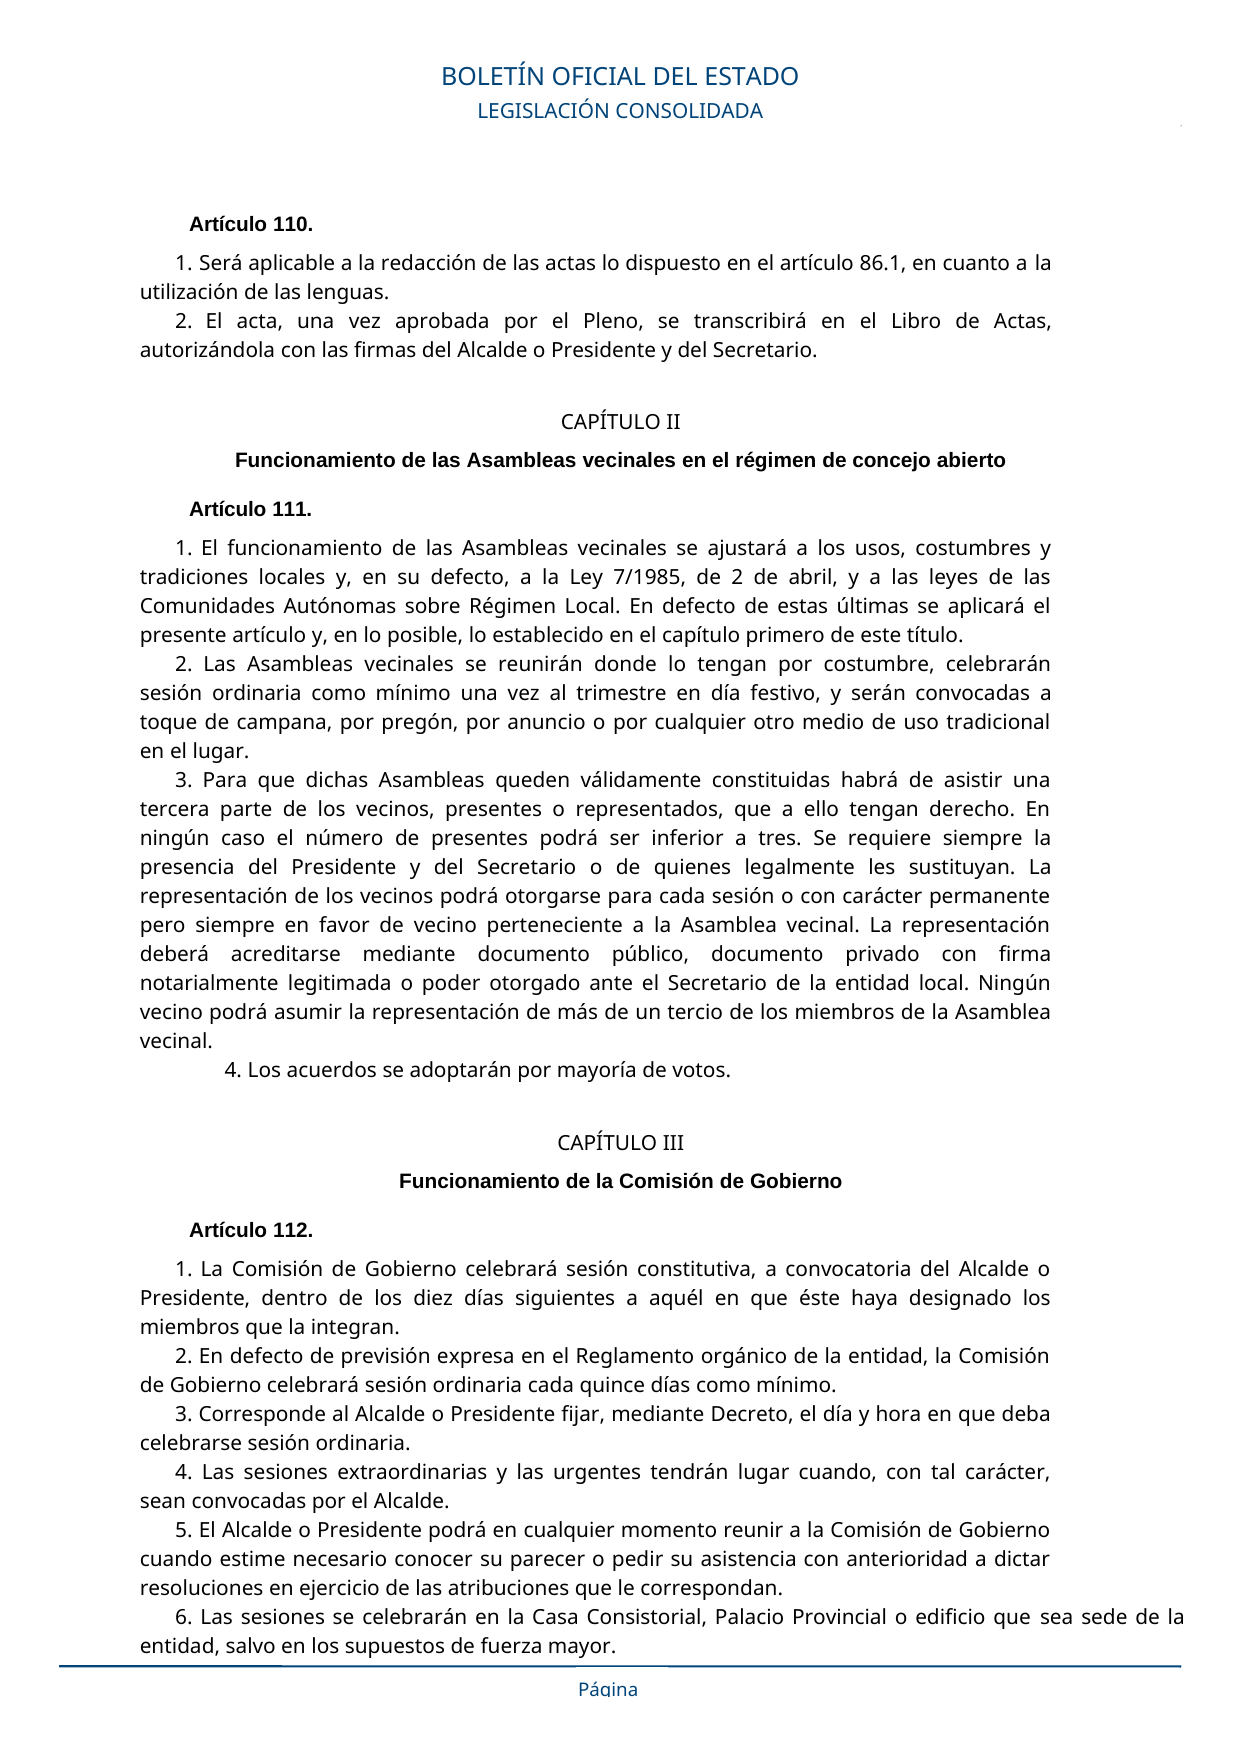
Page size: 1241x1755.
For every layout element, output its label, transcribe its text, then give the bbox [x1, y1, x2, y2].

subtitle Artículo 110. [189, 212, 1184, 236]
subtitle Funcionamiento de la Comisión de Gobierno [224, 1169, 1017, 1193]
list Los acuerdos se adoptarán por mayoría de votos. [224, 1056, 1184, 1084]
text Artículo 112. [189, 1218, 1184, 1242]
list El Alcalde o Presidente podrá en cualquier momento reunir a la Comisión de Gobierno cuando estime necesario conocer su parecer o pedir su asistencia con anterioridad a dictar resoluciones en ejercicio de las atribuciones que le correspondan. [139, 1515, 1052, 1602]
list En defecto de previsión expresa en el Reglamento orgánico de la entidad, la Comisión de Gobierno celebrará sesión ordinaria cada quince días como mínimo. [139, 1341, 1051, 1398]
list Corresponde al Alcalde o Presidente fijar, mediante Decreto, el día y hora en que deba celebrarse sesión ordinaria. [139, 1399, 1052, 1457]
list Las sesiones se celebrarán en la Casa Consistorial, Palacio Provincial o edificio que sea sede de la entidad, salvo en los supuestos de fuerza mayor. [139, 1602, 1184, 1660]
text CAPÍTULO III [224, 1128, 1017, 1156]
list Será aplicable a la redacción de las actas lo dispuesto en el artículo 86.1, en cuanto a la utilización de las lenguas. [139, 248, 1052, 305]
list Las Asambleas vecinales se reunirán donde lo tengan por costumbre, celebrarán sesión ordinaria como mínimo una vez al trimestre en día festivo, y serán convocadas a toque de campana, por pregón, por anuncio o por cualquier otro medio de uso tradicional en el lugar. [139, 649, 1052, 764]
text Artículo 111. [189, 497, 1184, 521]
list Las sesiones extraordinarias y las urgentes tendrán lugar cuando, con tal carácter, sean convocadas por el Alcalde. [139, 1457, 1052, 1514]
list Para que dichas Asambleas queden válidamente constituidas habrá de asistir una tercera parte de los vecinos, presentes o representados, que a ello tengan derecho. En ningún caso el número de presentes podrá ser inferior a tres. Se requiere siempre la presencia del Presidente y del Secretario o de quienes legalmente les sustituyan. La representación de los vecinos podrá otorgarse para cada sesión o con carácter permanente pero siempre en favor de vecino perteneciente a la Asamblea vecinal. La representación deberá acreditarse mediante documento público, documento privado con firma notarialmente legitimada o poder otorgado ante el Secretario de la entidad local. Ningún vecino podrá asumir la representación de más de un tercio de los miembros de la Asamblea vecinal. [139, 765, 1052, 1054]
list El funcionamiento de las Asambleas vecinales se ajustará a los usos, costumbres y tradiciones locales y, en su defecto, a la Ley 7/1985, de 2 de abril, y a las leyes de las Comunidades Autónomas sobre Régimen Local. En defecto de estas últimas se aplicará el presente artículo y, en lo posible, lo establecido en el capítulo primero de este título. [139, 533, 1052, 648]
list El acta, una vez aprobada por el Pleno, se transcribirá en el Libro de Actas, autorizándola con las firmas del Alcalde o Presidente y del Secretario. [139, 306, 1052, 363]
list La Comisión de Gobierno celebrará sesión constitutiva, a convocatoria del Alcalde o Presidente, dentro de los diez días siguientes a aquél en que éste haya designado los miembros que la integran. [139, 1254, 1052, 1340]
text CAPÍTULO II [224, 407, 1017, 435]
subtitle Funcionamiento de las Asambleas vecinales en el régimen de concejo abierto [224, 448, 1017, 472]
